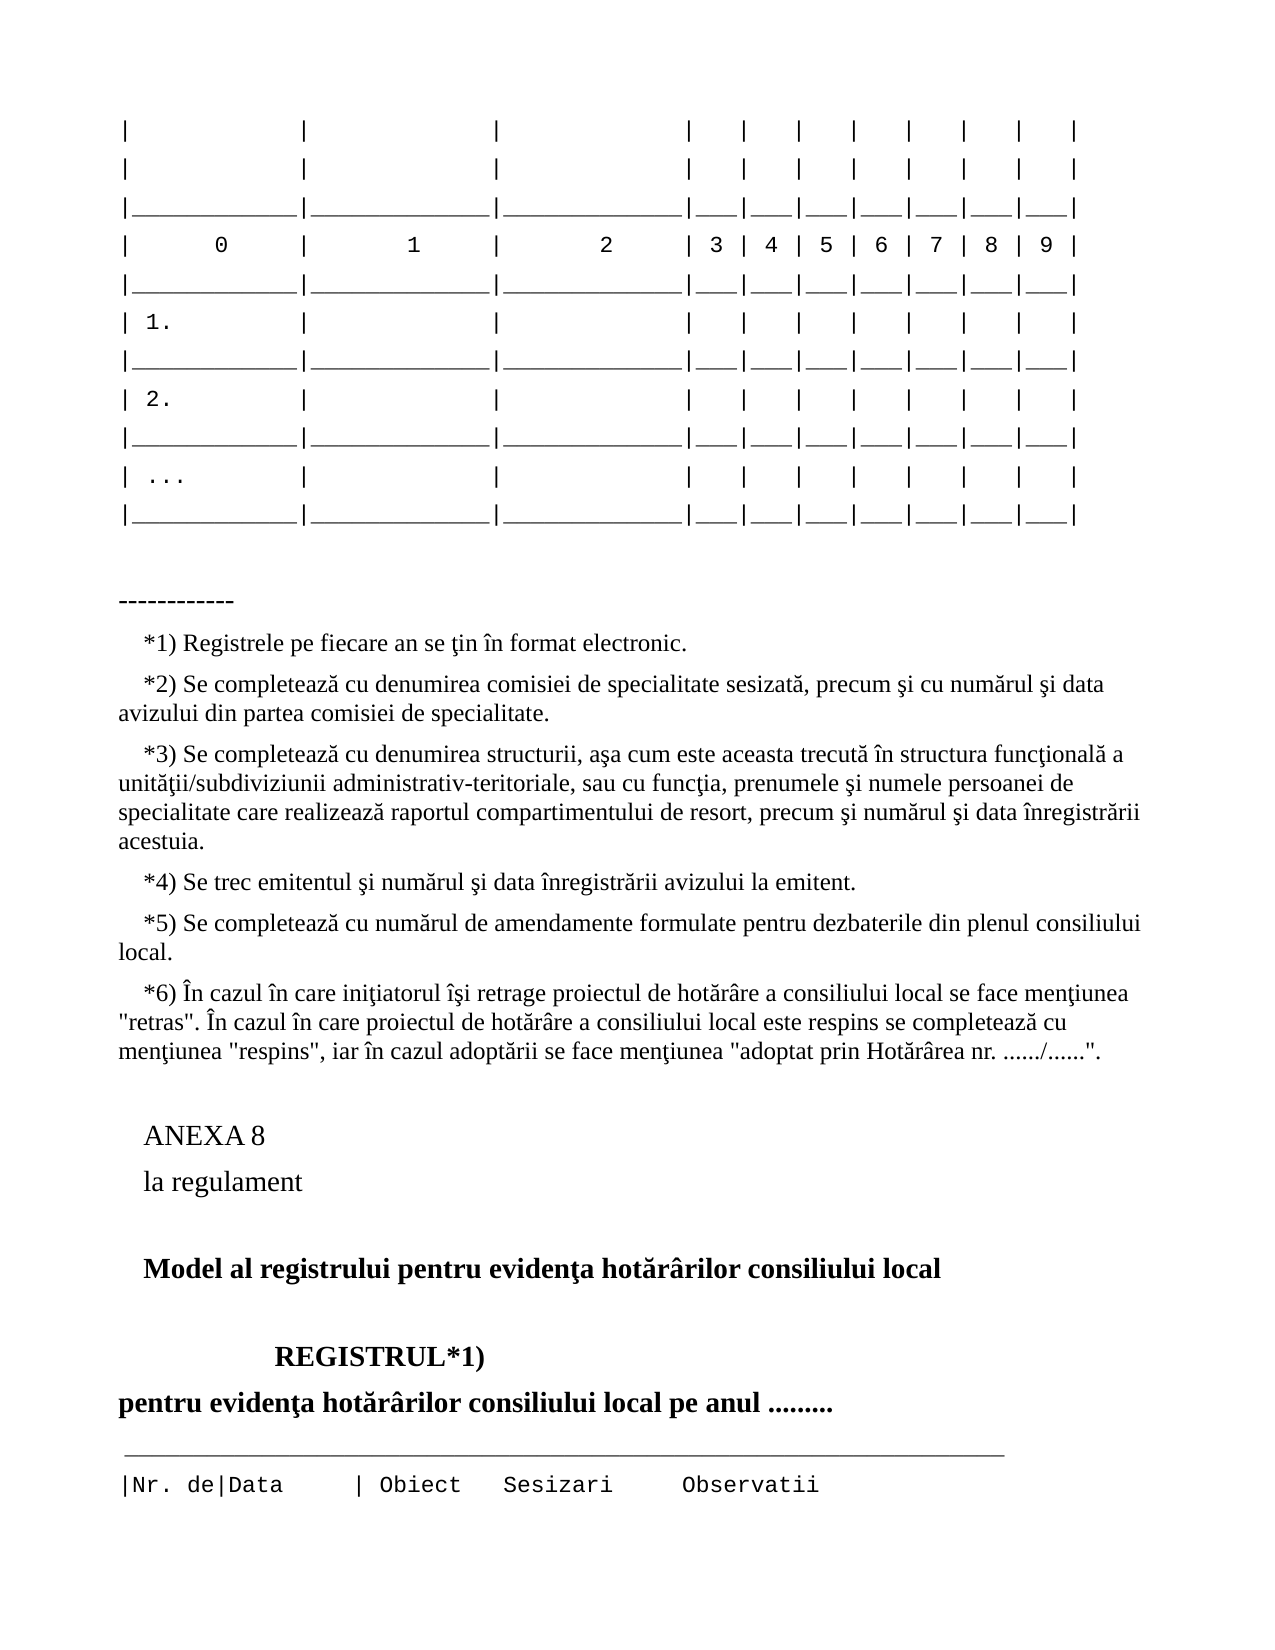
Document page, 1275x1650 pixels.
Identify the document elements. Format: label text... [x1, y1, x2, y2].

text *4) Se trec emitentul şi numărul şi data înregistrării avizului la emitent. [118, 867, 1157, 896]
text ________________________________________________________________ [118, 1431, 1157, 1461]
text la regulament [118, 1164, 1157, 1198]
text pentru evidenţa hotărârilor consiliului local pe anul ......... [118, 1385, 1157, 1418]
text |____________|_____________|_____________|___|___|___|___|___|___|___| [118, 272, 1157, 298]
text | 1. | | | | | | | | | | [118, 310, 1157, 336]
text REGISTRUL*1) [118, 1339, 1157, 1372]
text | | | | | | | | | | | [118, 157, 1157, 182]
text ANEXA 8 [118, 1118, 1157, 1152]
text ------------ [118, 582, 1157, 616]
text *3) Se completează cu denumirea structurii, aşa cum este aceasta trecută în structura funcţională a unităţii/subdiviziunii administrativ-teritoriale, sau cu funcţia, prenumele şi numele persoanei de specialitate care realizează raportul compartimentului de resort, precum şi numărul şi data înregistrării acestuia. [118, 739, 1157, 854]
text | ... | | | | | | | | | | [118, 464, 1157, 490]
text | 2. | | | | | | | | | | [118, 387, 1157, 413]
text *1) Registrele pe fiecare an se ţin în format electronic. [118, 628, 1157, 657]
text *2) Se completează cu denumirea comisiei de specialitate sesizată, precum şi cu numărul şi data avizului din partea comisiei de specialitate. [118, 669, 1157, 727]
text Model al registrului pentru evidenţa hotărârilor consiliului local [118, 1252, 1157, 1285]
text *5) Se completează cu numărul de amendamente formulate pentru dezbaterile din plenul consiliului local. [118, 908, 1157, 966]
text |Nr. de|Data | Obiect Sesizari Observatii [118, 1474, 1157, 1499]
text *6) În cazul în care iniţiatorul îşi retrage proiectul de hotărâre a consiliului local se face menţiunea "retras". În cazul în care proiectul de hotărâre a consiliului local este respins se completează cu menţiunea "respins", iar în cazul adoptării se face menţiunea "adoptat prin Hotărârea nr. ....../......". [118, 978, 1157, 1064]
text | | | | | | | | | | | [118, 118, 1157, 144]
text |____________|_____________|_____________|___|___|___|___|___|___|___| [118, 502, 1157, 528]
text |____________|_____________|_____________|___|___|___|___|___|___|___| [118, 349, 1157, 375]
text |____________|_____________|_____________|___|___|___|___|___|___|___| [118, 426, 1157, 452]
text |____________|_____________|_____________|___|___|___|___|___|___|___| [118, 195, 1157, 221]
text | 0 | 1 | 2 | 3 | 4 | 5 | 6 | 7 | 8 | 9 | [118, 233, 1157, 259]
